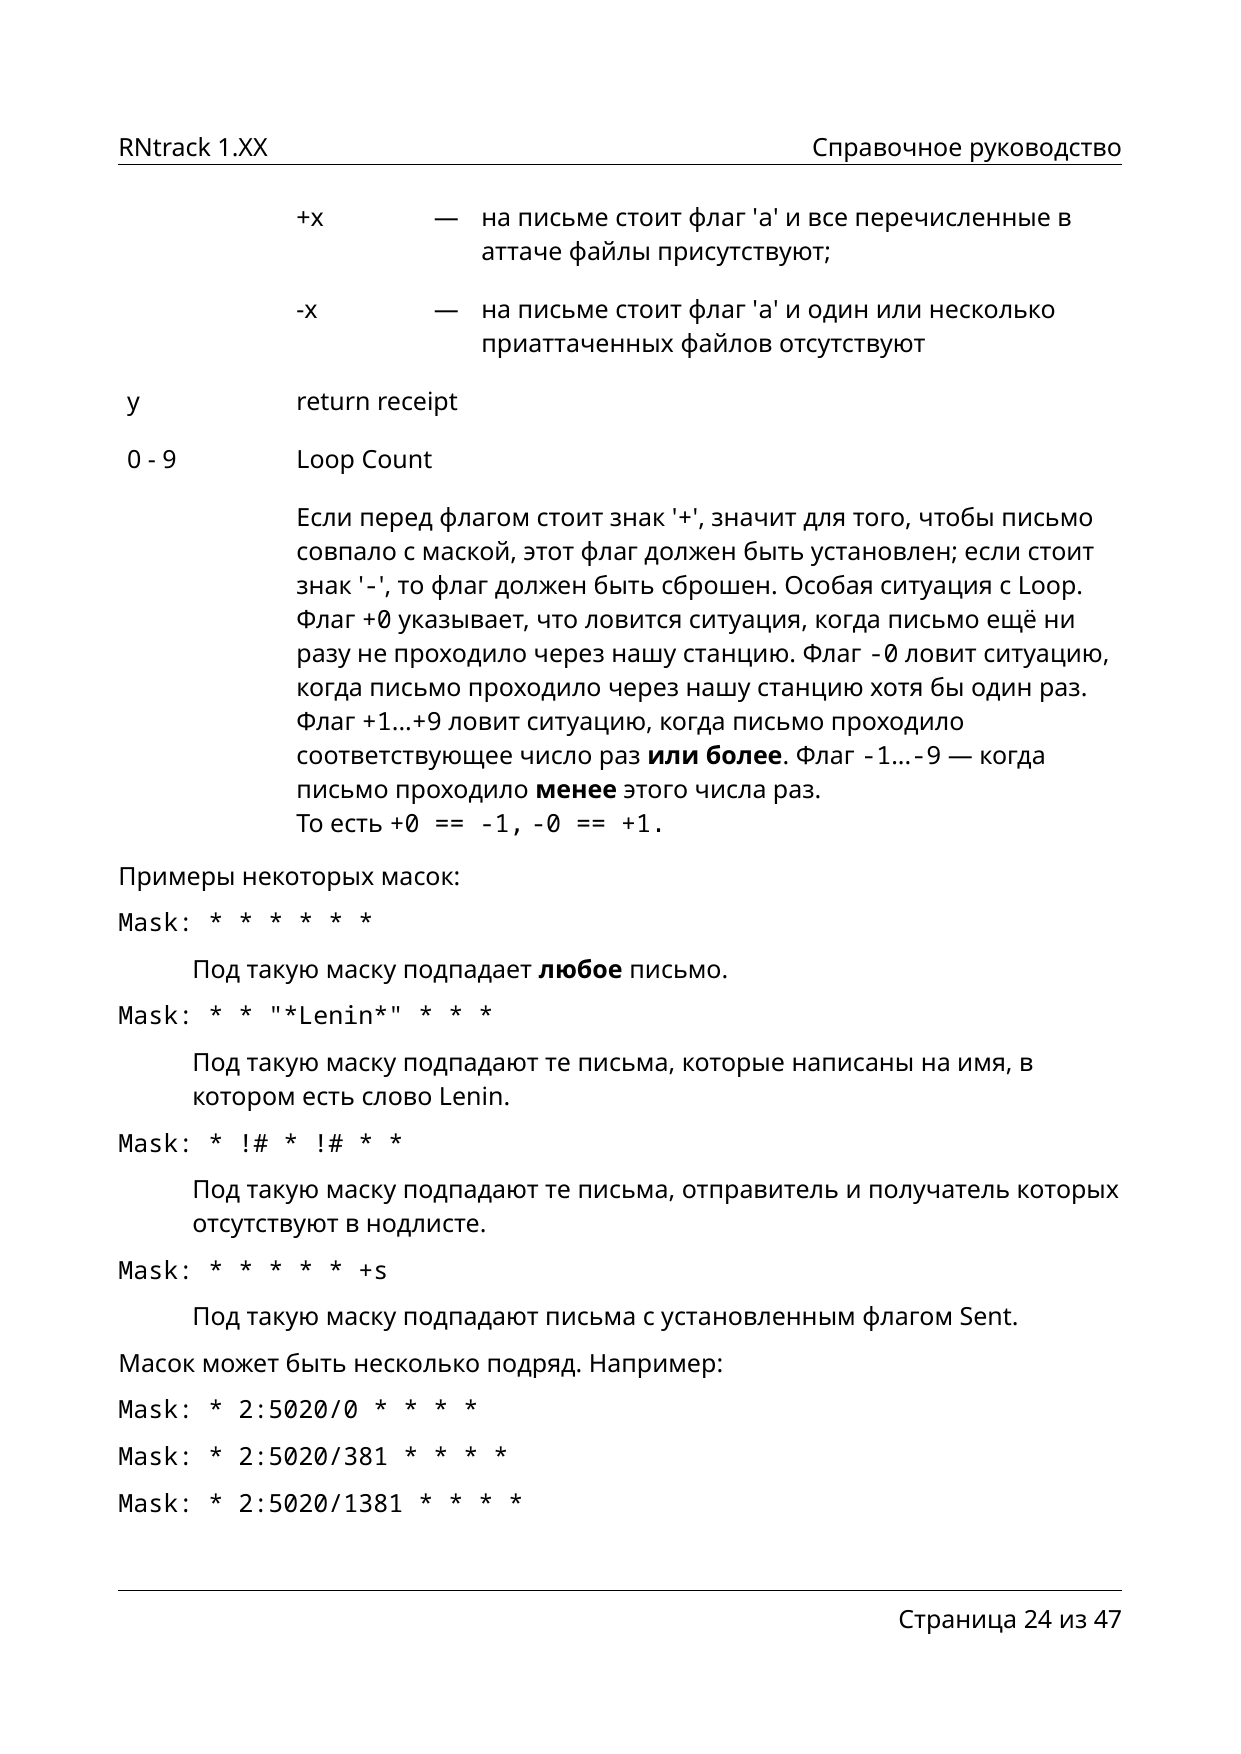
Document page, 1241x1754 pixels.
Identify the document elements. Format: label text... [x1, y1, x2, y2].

text Масок может быть несколько подряд. Например: [118, 1346, 1122, 1379]
text Mask: * 2:5020/1381 * * * * [118, 1485, 1122, 1519]
table_cell — [428, 286, 475, 378]
table_cell на письме стоит флаг 'a' и все перечисленные в аттаче файлы присутствуют; [475, 194, 1122, 286]
text Mask: * * * * * +s [118, 1252, 1122, 1286]
table_cell [121, 194, 290, 286]
text Под такую маску подпадают те письма, которые написаны на имя, в котором есть слово Lenin. [192, 1044, 1122, 1113]
text Mask: * * "*Lenin*" * * * [118, 998, 1122, 1032]
table_cell -x [290, 286, 428, 378]
text Mask: * 2:5020/0 * * * * [118, 1392, 1122, 1426]
table_cell y [121, 378, 290, 436]
text Под такую маску подпадают те письма, отправитель и получатель которых отсутствуют в нодлисте. [192, 1172, 1122, 1240]
table_cell Loop Count [290, 436, 1122, 494]
table_cell — [428, 194, 475, 286]
table_cell +x [290, 194, 428, 286]
text Под такую маску подпадает любое письмо. [192, 951, 1122, 986]
text Под такую маску подпадают письма с установленным флагом Sent. [192, 1299, 1122, 1333]
table_cell Если перед флагом стоит знак '+', значит для того, чтобы письмо совпало с маской, этот флаг должен быть установлен; если стоит знак '-', то флаг должен быть сброшен. Особая ситуация с Loop. Флаг +0 указывает, что ловится ситуация, когда письмо ещё ни разу не проходило через нашу станцию. Флаг -0 ловит ситуацию, когда письмо проходило через нашу станцию хотя бы один раз. Флаг +1...+9 ловит ситуацию, когда письмо проходило соответствующее число раз или более. Флаг -1...-9 — когда письмо проходило менее этого числа раз. То есть +0 == -1, -0 == +1. [290, 494, 1122, 858]
text Примеры некоторых масок: [118, 858, 1122, 892]
text Mask: * !# * !# * * [118, 1125, 1122, 1159]
table_cell на письме стоит флаг 'a' и один или несколько приаттаченных файлов отсутствуют [475, 286, 1122, 378]
text Mask: * 2:5020/381 * * * * [118, 1439, 1122, 1473]
table_cell [121, 286, 290, 378]
table_cell 0 - 9 [121, 436, 290, 494]
table_cell [121, 494, 290, 858]
table_cell return receipt [290, 378, 1122, 436]
text Mask: * * * * * * [118, 905, 1122, 939]
